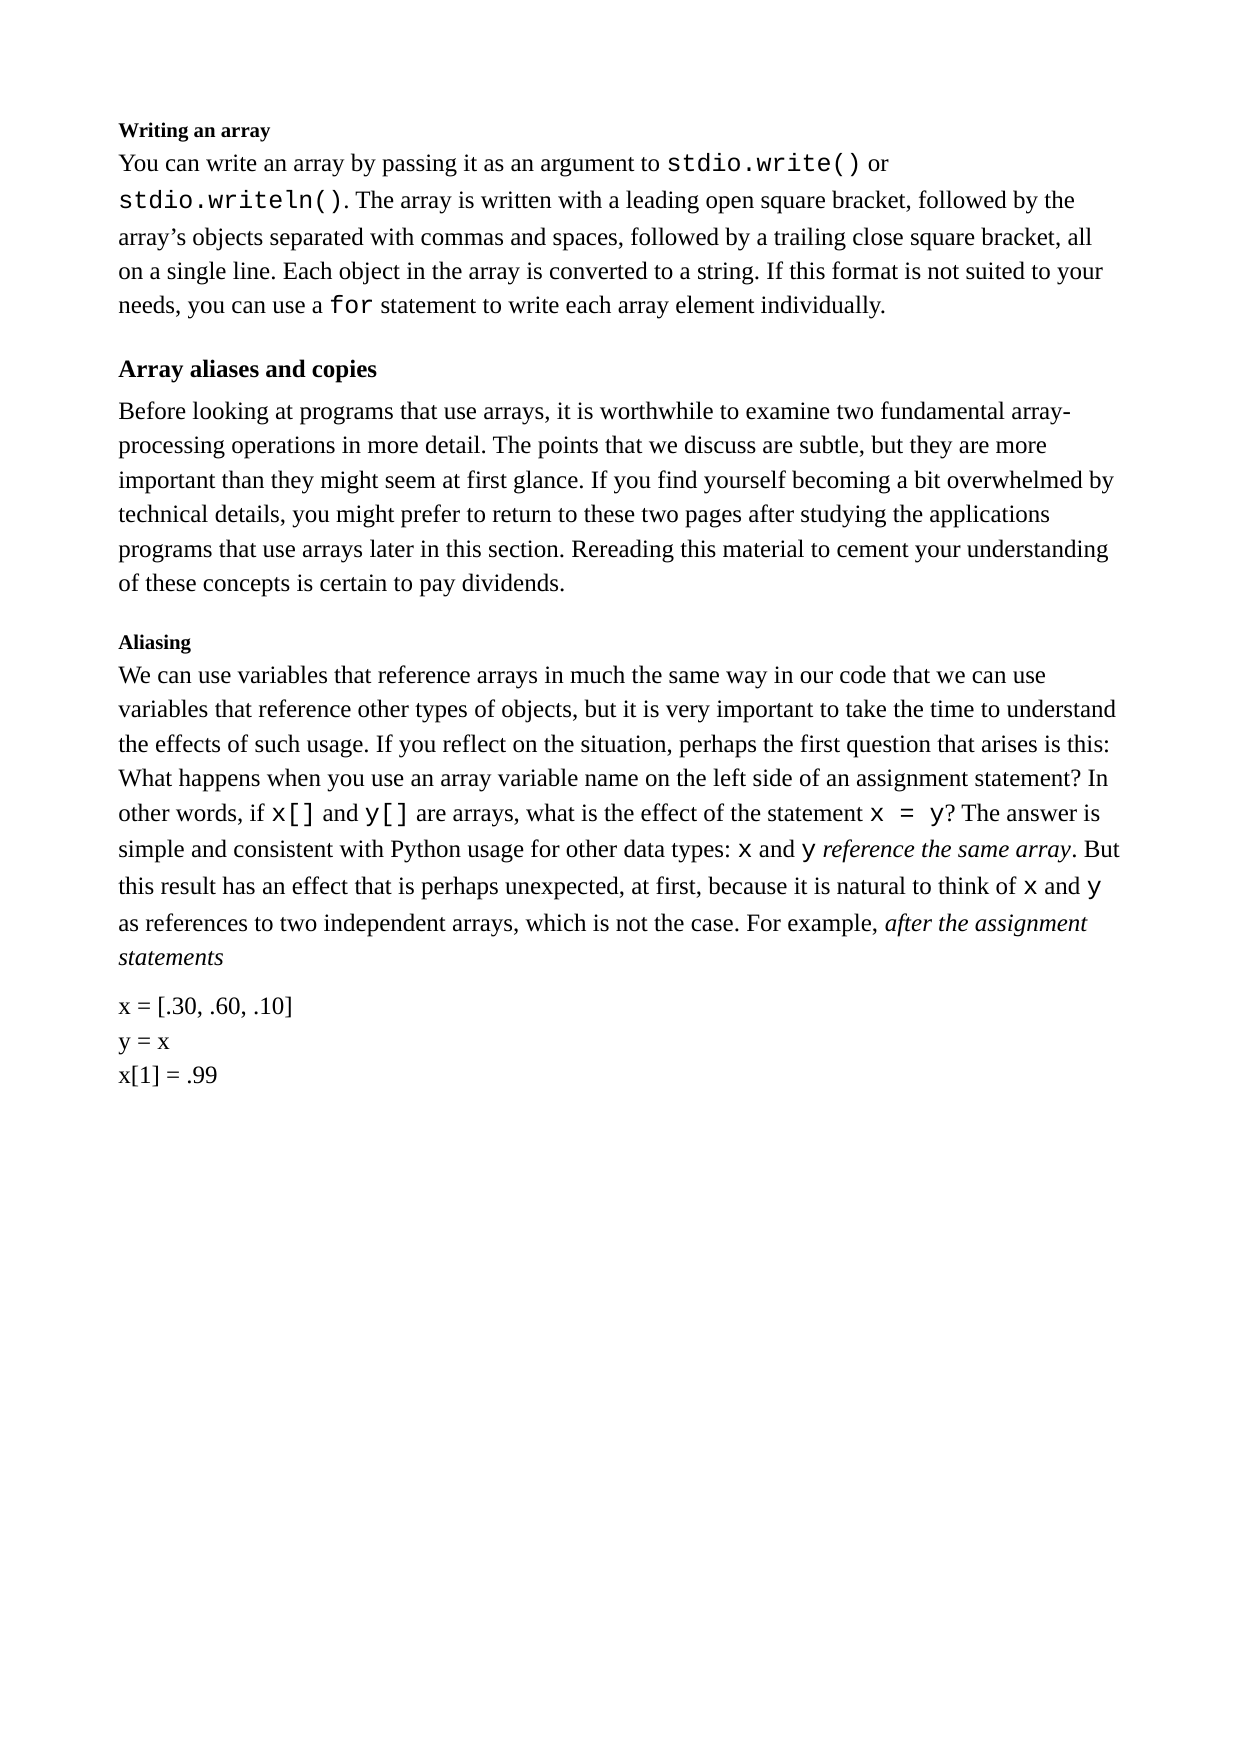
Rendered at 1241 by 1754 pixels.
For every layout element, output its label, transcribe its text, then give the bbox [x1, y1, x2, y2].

text You can write an array by passing it as an argument to stdio.write() or stdio.writeln(). The array is written with a leading open square bracket, followed by the array’s objects separated with commas and spaces, followed by a trailing close square bracket, all on a single line. Each object in the array is converted to a string. If this format is not suited to your needs, you can use a for statement to write each array element individually. [118, 148, 1122, 321]
subtitle Aliasing [118, 630, 1122, 654]
text We can use variables that reference arrays in much the same way in our code that we can use variables that reference other types of objects, but it is very important to take the time to understand the effects of such usage. If you reflect on the situation, perhaps the first question that arises is this: What happens when you use an array variable name on the left side of an assignment statement? In other words, if x[] and y[] are arrays, what is the effect of the statement x = y? The answer is simple and consistent with Python usage for other data types: x and y reference the same array. But this result has an effect that is perhaps unexpected, at first, because it is natural to think of x and y as references to two independent arrays, which is not the case. For example, after the assignment statements [118, 660, 1122, 971]
subtitle Writing an array [118, 118, 1122, 142]
text x = [.30, .60, .10] y = x x[1] = .99 [118, 991, 1122, 1089]
text Before looking at programs that use arrays, it is worthwhile to examine two fundamental array-processing operations in more detail. The points that we discuss are subtle, but they are more important than they might seem at first glance. If you find yourself becoming a bit overwhelmed by technical details, you might prefer to return to these two pages after studying the applications programs that use arrays later in this section. Rereading this material to cement your understanding of these concepts is certain to pay dividends. [118, 396, 1122, 597]
subtitle Array aliases and copies [118, 354, 1122, 383]
